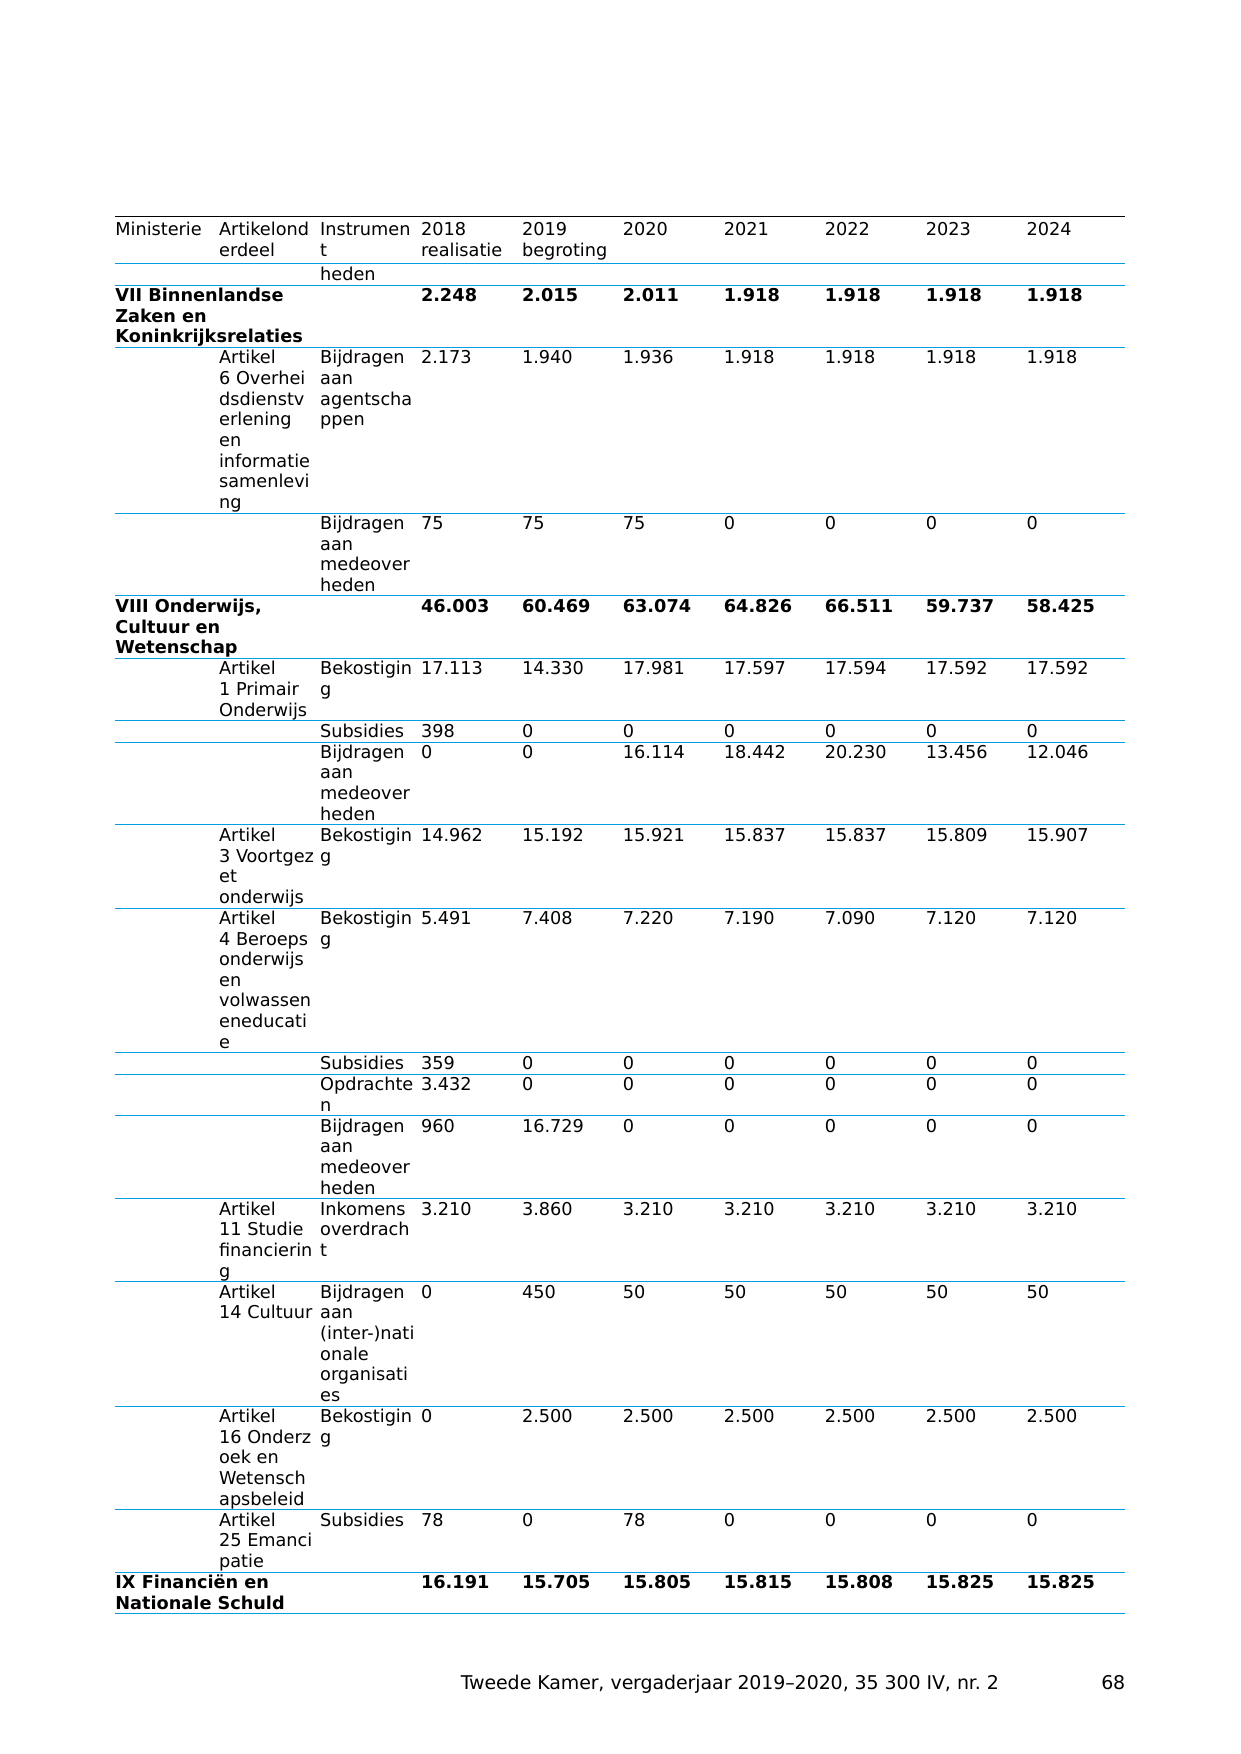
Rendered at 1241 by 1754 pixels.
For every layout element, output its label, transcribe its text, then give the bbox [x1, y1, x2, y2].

table_cell 20.230 [822, 743, 923, 824]
table_cell 78 [620, 1510, 721, 1572]
table_cell 1.918 [923, 286, 1023, 347]
table_cell 15.805 [620, 1573, 721, 1613]
table_cell Subsidies [317, 721, 418, 741]
table_cell 58.425 [1024, 596, 1125, 658]
table_cell 0 [822, 1053, 923, 1073]
table_cell 0 [620, 1075, 721, 1115]
table_cell 0 [1024, 1053, 1125, 1073]
table_cell 59.737 [923, 596, 1023, 658]
table_cell 17.592 [923, 659, 1023, 720]
table_cell 0 [822, 1075, 923, 1115]
table_cell 64.826 [721, 596, 822, 658]
table_cell 0 [620, 1053, 721, 1073]
table_cell [216, 1075, 317, 1115]
table_cell 78 [418, 1510, 519, 1572]
table_cell [115, 1075, 216, 1115]
table_cell [317, 596, 418, 658]
table_cell 75 [620, 514, 721, 595]
table_cell [216, 1053, 317, 1073]
table_cell 1.918 [923, 348, 1023, 512]
table_cell 3.210 [620, 1199, 721, 1281]
table_cell [923, 264, 1023, 284]
table_cell 3.210 [822, 1199, 923, 1281]
table_cell [216, 743, 317, 824]
table_cell [115, 514, 216, 595]
table_cell 0 [1024, 721, 1125, 741]
table_cell [418, 264, 519, 284]
table_cell 2.500 [620, 1407, 721, 1509]
table_cell 66.511 [822, 596, 923, 658]
table_cell Instrument [317, 217, 418, 263]
table_cell 7.120 [1024, 909, 1125, 1052]
table_cell Artikelonderdeel [216, 217, 317, 263]
table_cell 1.918 [721, 348, 822, 512]
table_cell Opdrachten [317, 1075, 418, 1115]
table_cell 50 [620, 1282, 721, 1406]
table_cell 46.003 [418, 596, 519, 658]
table_cell 1.936 [620, 348, 721, 512]
table_cell 2.500 [519, 1407, 620, 1509]
table_cell Bekostiging [317, 659, 418, 720]
table_cell 2.500 [822, 1407, 923, 1509]
table_cell 1.918 [1024, 348, 1125, 512]
table_cell Bekostiging [317, 825, 418, 907]
table_cell 0 [418, 1282, 519, 1406]
table_cell 1.918 [721, 286, 822, 347]
table_cell 17.594 [822, 659, 923, 720]
table_cell 2022 [822, 217, 923, 263]
table_cell 3.432 [418, 1075, 519, 1115]
table_cell 7.408 [519, 909, 620, 1052]
table_cell 0 [923, 514, 1023, 595]
table_header Tabel 41 Overzicht rijksuitgaven Caribisch Nederland (x € 1.000) [115, 191, 1125, 216]
table_cell 75 [418, 514, 519, 595]
table_cell 15.921 [620, 825, 721, 907]
table_cell [115, 825, 216, 907]
table_cell 3.210 [721, 1199, 822, 1281]
table_cell 2.015 [519, 286, 620, 347]
table_cell 0 [519, 1053, 620, 1073]
table_cell 1.918 [822, 348, 923, 512]
table_cell 13.456 [923, 743, 1023, 824]
table_cell 16.114 [620, 743, 721, 824]
table_cell [216, 721, 317, 741]
table_cell [115, 743, 216, 824]
table_cell [1024, 264, 1125, 284]
table_cell 0 [418, 1407, 519, 1509]
table_cell 0 [519, 743, 620, 824]
table_cell Subsidies [317, 1053, 418, 1073]
table_cell 75 [519, 514, 620, 595]
table_cell 398 [418, 721, 519, 741]
table_cell 0 [721, 721, 822, 741]
table_cell 16.729 [519, 1116, 620, 1198]
table_cell 0 [1024, 1116, 1125, 1198]
table_cell 15.837 [721, 825, 822, 907]
table_cell 7.190 [721, 909, 822, 1052]
table_cell [115, 1116, 216, 1198]
table_cell 50 [923, 1282, 1023, 1406]
table_cell Bijdragen aan (inter-)nationale organisaties [317, 1282, 418, 1406]
table_cell 1.918 [1024, 286, 1125, 347]
table_cell Artikel 11 Studiefinanciering [216, 1199, 317, 1281]
table_cell 0 [822, 514, 923, 595]
table_cell Subsidies [317, 1510, 418, 1572]
table_cell 50 [822, 1282, 923, 1406]
table_cell [115, 264, 216, 284]
table_cell 7.120 [923, 909, 1023, 1052]
table_cell 2019 begroting [519, 217, 620, 263]
table_cell 15.837 [822, 825, 923, 907]
table_cell 3.210 [923, 1199, 1023, 1281]
table_cell 0 [721, 1116, 822, 1198]
table_cell 0 [721, 1075, 822, 1115]
table_cell IX Financiën en Nationale Schuld [115, 1573, 317, 1613]
table_cell Bijdragen aan medeoverheden [317, 1116, 418, 1198]
table_cell 2023 [923, 217, 1023, 263]
table_cell [519, 264, 620, 284]
table_cell 14.330 [519, 659, 620, 720]
table_cell 3.860 [519, 1199, 620, 1281]
table_cell [115, 721, 216, 741]
table_cell 0 [418, 743, 519, 824]
table_cell Artikel 16 Onderzoek en Wetenschapsbeleid [216, 1407, 317, 1509]
table_cell 0 [620, 1116, 721, 1198]
table_cell 1.918 [822, 286, 923, 347]
table_cell 2.500 [1024, 1407, 1125, 1509]
table_cell 15.907 [1024, 825, 1125, 907]
table_cell 7.220 [620, 909, 721, 1052]
table_cell 450 [519, 1282, 620, 1406]
table_cell Bekostiging [317, 1407, 418, 1509]
table_cell 15.808 [822, 1573, 923, 1613]
table_cell 18.442 [721, 743, 822, 824]
table_cell [115, 659, 216, 720]
table_cell [721, 264, 822, 284]
table_cell Artikel 1 Primair Onderwijs [216, 659, 317, 720]
table_cell 15.705 [519, 1573, 620, 1613]
table_cell 16.191 [418, 1573, 519, 1613]
table_cell [115, 1510, 216, 1572]
table_cell 14.962 [418, 825, 519, 907]
table_cell 0 [1024, 1075, 1125, 1115]
table_cell 0 [1024, 514, 1125, 595]
table_cell 63.074 [620, 596, 721, 658]
table_cell 15.825 [923, 1573, 1023, 1613]
table_cell [317, 286, 418, 347]
table_cell [115, 1282, 216, 1406]
table_cell 2.500 [923, 1407, 1023, 1509]
table_cell 0 [519, 721, 620, 741]
table_cell 17.592 [1024, 659, 1125, 720]
table_cell 0 [620, 721, 721, 741]
table_cell VIII Onderwijs, Cultuur en Wetenschap [115, 596, 317, 658]
table_cell VII Binnenlandse Zaken en Koninkrijksrelaties [115, 286, 317, 347]
table_cell Inkomensoverdracht [317, 1199, 418, 1281]
table_cell 960 [418, 1116, 519, 1198]
table_cell 2024 [1024, 217, 1125, 263]
table_cell 0 [923, 1053, 1023, 1073]
table_cell Ministerie [115, 217, 216, 263]
table_cell Artikel 25 Emancipatie [216, 1510, 317, 1572]
table_cell 359 [418, 1053, 519, 1073]
table_cell 12.046 [1024, 743, 1125, 824]
table_cell [115, 1407, 216, 1509]
table_cell [115, 1053, 216, 1073]
table_cell [115, 909, 216, 1052]
table_cell 7.090 [822, 909, 923, 1052]
table_cell 0 [519, 1510, 620, 1572]
table_cell 2.011 [620, 286, 721, 347]
table_cell [115, 1199, 216, 1281]
table_cell 0 [923, 721, 1023, 741]
table_cell [216, 264, 317, 284]
table_cell 2021 [721, 217, 822, 263]
table_cell 2020 [620, 217, 721, 263]
table_cell 15.825 [1024, 1573, 1125, 1613]
table_cell 15.815 [721, 1573, 822, 1613]
table_cell 17.981 [620, 659, 721, 720]
table_cell [216, 514, 317, 595]
table_cell 50 [1024, 1282, 1125, 1406]
table_cell Artikel 4 Beroepsonderwijs en volwasseneneducatie [216, 909, 317, 1052]
table_cell [115, 348, 216, 512]
table_cell 0 [822, 1116, 923, 1198]
table_cell Artikel 14 Cultuur [216, 1282, 317, 1406]
table_cell 15.192 [519, 825, 620, 907]
table_cell 5.491 [418, 909, 519, 1052]
table_cell [317, 1573, 418, 1613]
table_cell 0 [822, 721, 923, 741]
table_cell Bijdragen aan agentschappen [317, 348, 418, 512]
table_cell 2018 realisatie [418, 217, 519, 263]
table_cell Bekostiging [317, 909, 418, 1052]
table_cell 0 [923, 1075, 1023, 1115]
table_cell 15.809 [923, 825, 1023, 907]
table_cell 0 [923, 1510, 1023, 1572]
table_cell [822, 264, 923, 284]
table_cell Artikel 3 Voortgezet onderwijs [216, 825, 317, 907]
table_cell 2.500 [721, 1407, 822, 1509]
table_cell 2.248 [418, 286, 519, 347]
table_cell heden [317, 264, 418, 284]
table_cell 17.597 [721, 659, 822, 720]
table_cell 0 [923, 1116, 1023, 1198]
table_cell 0 [822, 1510, 923, 1572]
table_cell 3.210 [418, 1199, 519, 1281]
table_cell Bijdragen aan medeoverheden [317, 514, 418, 595]
table_cell [620, 264, 721, 284]
table_cell 50 [721, 1282, 822, 1406]
table_cell 1.940 [519, 348, 620, 512]
table_cell 0 [721, 1053, 822, 1073]
table_cell 60.469 [519, 596, 620, 658]
table_cell Artikel 6 Overheidsdienstverlening en informatiesamenleving [216, 348, 317, 512]
table_cell 0 [721, 1510, 822, 1572]
table_cell 2.173 [418, 348, 519, 512]
table_cell 0 [519, 1075, 620, 1115]
table_cell 3.210 [1024, 1199, 1125, 1281]
table_cell 0 [721, 514, 822, 595]
table_cell 17.113 [418, 659, 519, 720]
table_cell [216, 1116, 317, 1198]
table_cell Bijdragen aan medeoverheden [317, 743, 418, 824]
table_cell 0 [1024, 1510, 1125, 1572]
